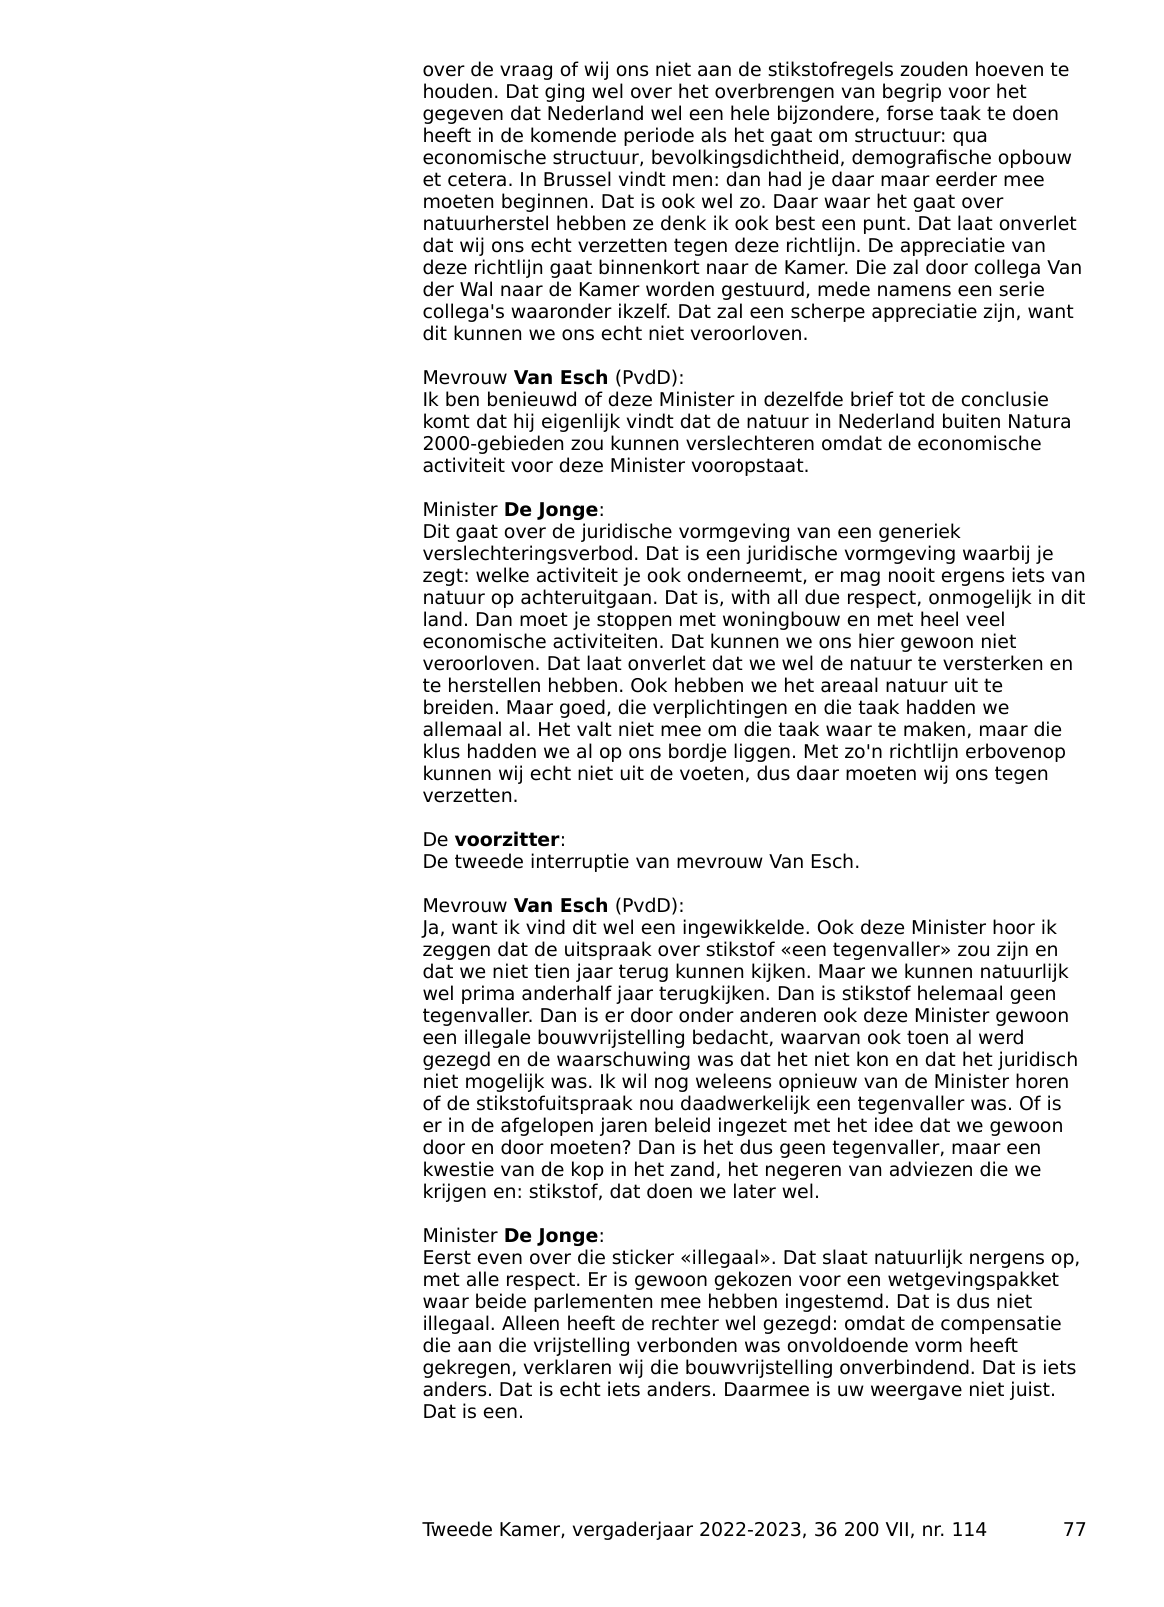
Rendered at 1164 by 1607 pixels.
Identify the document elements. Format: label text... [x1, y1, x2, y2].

text Minister De Jonge: [422, 1225, 1087, 1247]
text Minister De Jonge: [422, 499, 1087, 521]
text Ja, want ik vind dit wel een ingewikkelde. Ook deze Minister hoor ik zeggen dat de uitspraak over stikstof «een tegenvaller» zou zijn en dat we niet tien jaar terug kunnen kijken. Maar we kunnen natuurlijk wel prima anderhalf jaar terugkijken. Dan is stikstof helemaal geen tegenvaller. Dan is er door onder anderen ook deze Minister gewoon een illegale bouwvrijstelling bedacht, waarvan ook toen al werd gezegd en de waarschuwing was dat het niet kon en dat het juridisch niet mogelijk was. Ik wil nog weleens opnieuw van de Minister horen of de stikstofuitspraak nou daadwerkelijk een tegenvaller was. Of is er in de afgelopen jaren beleid ingezet met het idee dat we gewoon door en door moeten? Dan is het dus geen tegenvaller, maar een kwestie van de kop in het zand, het negeren van adviezen die we krijgen en: stikstof, dat doen we later wel. [422, 917, 1087, 1203]
text De tweede interruptie van mevrouw Van Esch. [422, 851, 1087, 873]
text over de vraag of wij ons niet aan de stikstofregels zouden hoeven te houden. Dat ging wel over het overbrengen van begrip voor het gegeven dat Nederland wel een hele bijzondere, forse taak te doen heeft in de komende periode als het gaat om structuur: qua economische structuur, bevolkingsdichtheid, demografische opbouw et cetera. In Brussel vindt men: dan had je daar maar eerder mee moeten beginnen. Dat is ook wel zo. Daar waar het gaat over natuurherstel hebben ze denk ik ook best een punt. Dat laat onverlet dat wij ons echt verzetten tegen deze richtlijn. De appreciatie van deze richtlijn gaat binnenkort naar de Kamer. Die zal door collega Van der Wal naar de Kamer worden gestuurd, mede namens een serie collega's waaronder ikzelf. Dat zal een scherpe appreciatie zijn, want dit kunnen we ons echt niet veroorloven. [422, 59, 1087, 345]
text Mevrouw Van Esch (PvdD): [422, 895, 1087, 917]
text De voorzitter: [422, 829, 1087, 851]
text Ik ben benieuwd of deze Minister in dezelfde brief tot de conclusie komt dat hij eigenlijk vindt dat de natuur in Nederland buiten Natura 2000-gebieden zou kunnen verslechteren omdat de economische activiteit voor deze Minister vooropstaat. [422, 389, 1087, 477]
text Dit gaat over de juridische vormgeving van een generiek verslechteringsverbod. Dat is een juridische vormgeving waarbij je zegt: welke activiteit je ook onderneemt, er mag nooit ergens iets van natuur op achteruitgaan. Dat is, with all due respect, onmogelijk in dit land. Dan moet je stoppen met woningbouw en met heel veel economische activiteiten. Dat kunnen we ons hier gewoon niet veroorloven. Dat laat onverlet dat we wel de natuur te versterken en te herstellen hebben. Ook hebben we het areaal natuur uit te breiden. Maar goed, die verplichtingen en die taak hadden we allemaal al. Het valt niet mee om die taak waar te maken, maar die klus hadden we al op ons bordje liggen. Met zo'n richtlijn erbovenop kunnen wij echt niet uit de voeten, dus daar moeten wij ons tegen verzetten. [422, 521, 1087, 807]
text Eerst even over die sticker «illegaal». Dat slaat natuurlijk nergens op, met alle respect. Er is gewoon gekozen voor een wetgevingspakket waar beide parlementen mee hebben ingestemd. Dat is dus niet illegaal. Alleen heeft de rechter wel gezegd: omdat de compensatie die aan die vrijstelling verbonden was onvoldoende vorm heeft gekregen, verklaren wij die bouwvrijstelling onverbindend. Dat is iets anders. Dat is echt iets anders. Daarmee is uw weergave niet juist. Dat is een. [422, 1247, 1087, 1423]
text Mevrouw Van Esch (PvdD): [422, 367, 1087, 389]
